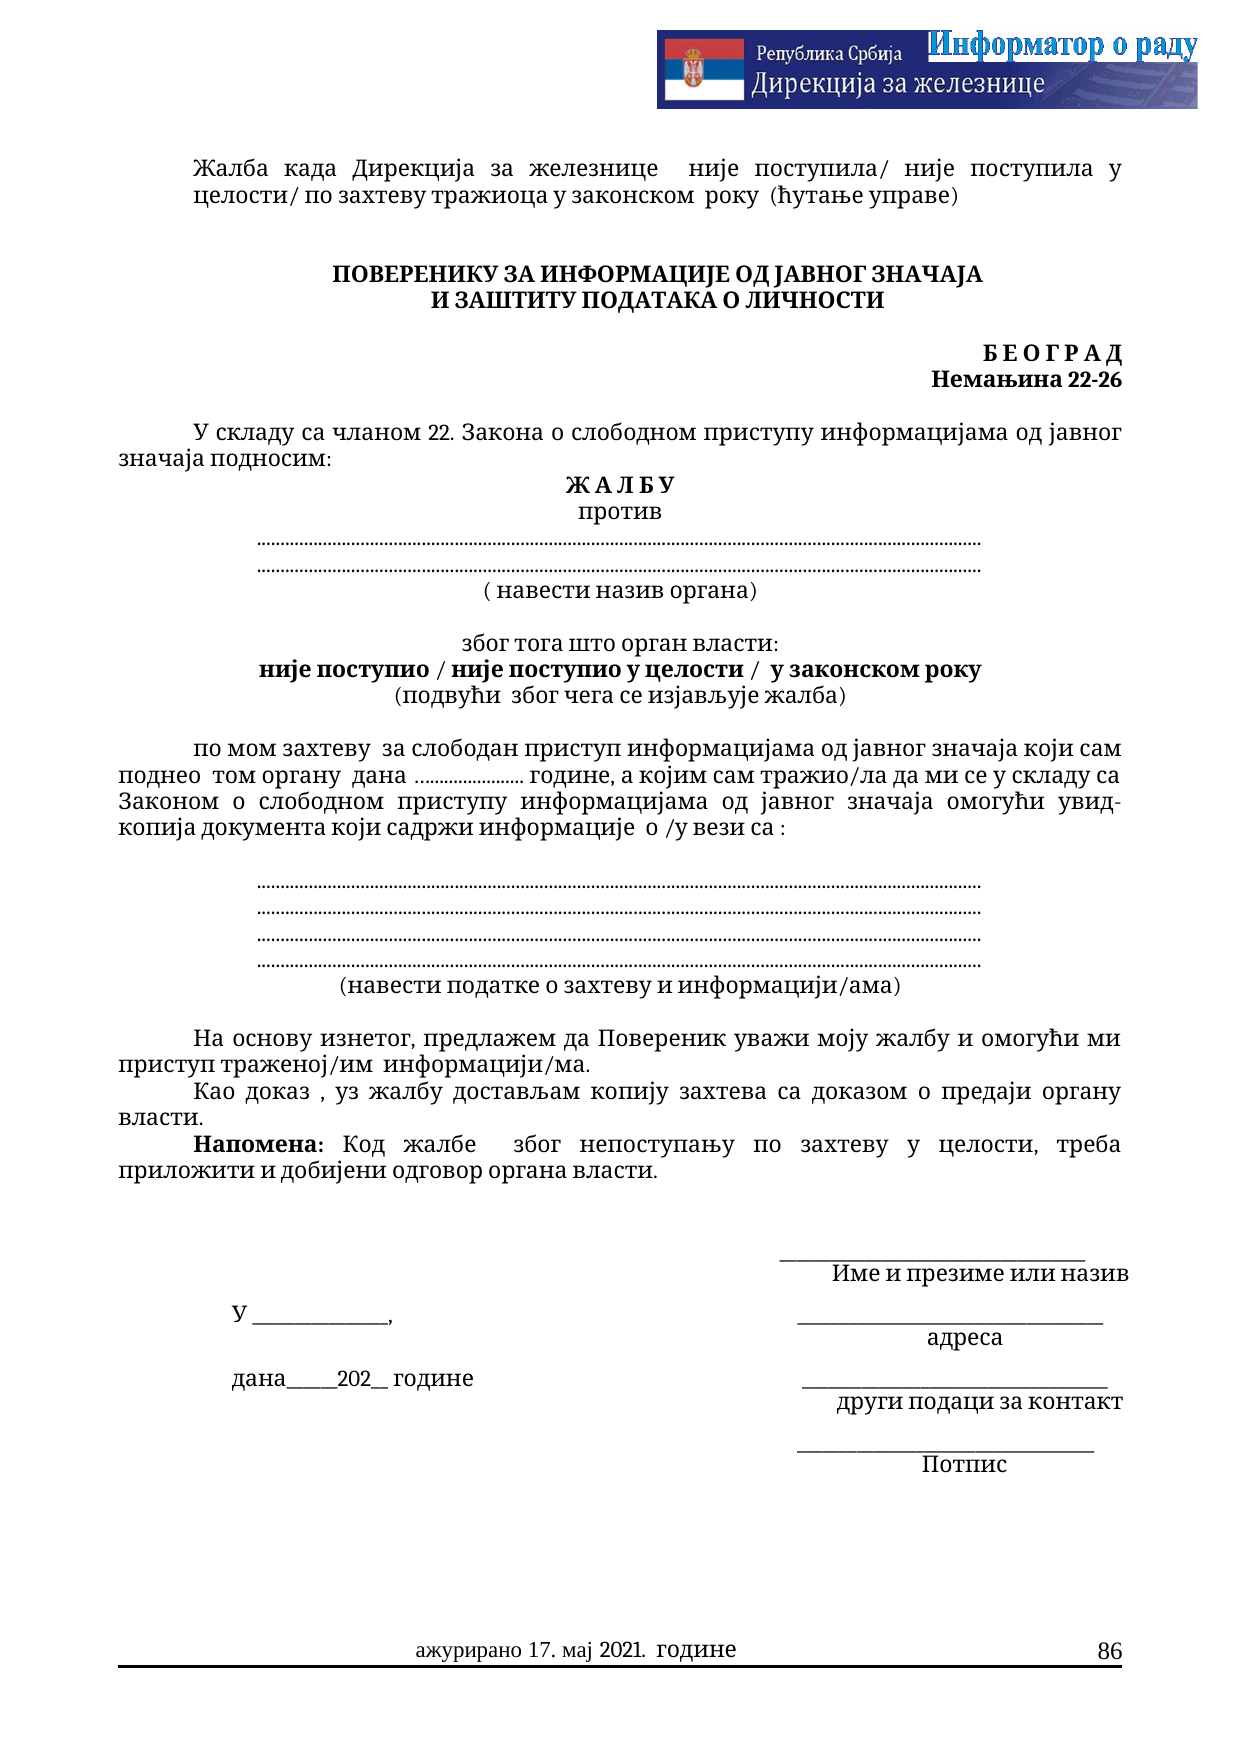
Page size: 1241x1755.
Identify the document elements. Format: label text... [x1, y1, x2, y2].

text Напомена: Код жалбе због непоступању по захтеву у целости, треба приложити и добијени одговор органа власти. [118, 1131, 1122, 1184]
text .......................................................................................................................................................... [118, 552, 1122, 578]
text Ж А Л Б У [118, 472, 1122, 499]
text против [118, 499, 1122, 525]
text ___________________________________ [157, 1432, 1134, 1455]
text (навести податке о захтеву и информацији/ама) [118, 973, 1122, 999]
text Као доказ , уз жалбу достављам копију захтева са доказом о предаји органу власти. [118, 1079, 1122, 1131]
text Потпис [157, 1455, 1134, 1477]
text ПОВЕРЕНИКУ ЗА ИНФОРМАЦИЈЕ ОД ЈАВНОГ ЗНАЧАЈА [118, 262, 1122, 288]
text На основу изнетог, предлажем да Повереник уважи моју жалбу и омогући ми приступ траженој/им информацији/ма. [118, 1026, 1122, 1079]
text .......................................................................................................................................................... [118, 947, 1122, 973]
text (подвући због чега се изјављује жалба) [118, 683, 1122, 710]
text Немањина 22-26 [118, 367, 1122, 393]
text дана______202__ године ____________________________________ [157, 1369, 1134, 1391]
text адреса [157, 1327, 1134, 1350]
text Б Е О Г Р А Д [118, 341, 1122, 367]
text није поступио / није поступио у целости / у законском року [118, 657, 1122, 683]
text У складу са чланом 22. Закона о слободном приступу информацијама од јавног значаја подносим: [118, 420, 1122, 472]
text због тога што орган власти: [118, 631, 1122, 657]
text .......................................................................................................................................................... [118, 525, 1122, 552]
text .......................................................................................................................................................... [118, 921, 1122, 947]
text .......................................................................................................................................................... [118, 894, 1122, 921]
text по мом захтеву за слободан приступ информацијама од јавног значаја који сам поднео том органу дана ….................... године, а којим сам тражио/ла да ми се у складу са Законом о слободном приступу информацијама од јавног значаја омогући увид- копија документа који садржи информације о /у вези са : [118, 736, 1122, 841]
text У ________________, ____________________________________ [157, 1305, 1134, 1327]
text И ЗАШТИТУ ПОДАТАКА О ЛИЧНОСТИ [118, 288, 1122, 314]
text ( навести назив органа) [118, 578, 1122, 604]
text ____________________________________ [157, 1241, 1134, 1264]
text Име и презиме или назив [157, 1264, 1134, 1286]
text други подаци за контакт [157, 1391, 1134, 1413]
text Жалба када Дирекција за железнице није поступила/ није поступила у целости/ по захтеву тражиоца у законском року (ћутање управе) [193, 156, 1122, 209]
text .......................................................................................................................................................... [118, 868, 1122, 894]
